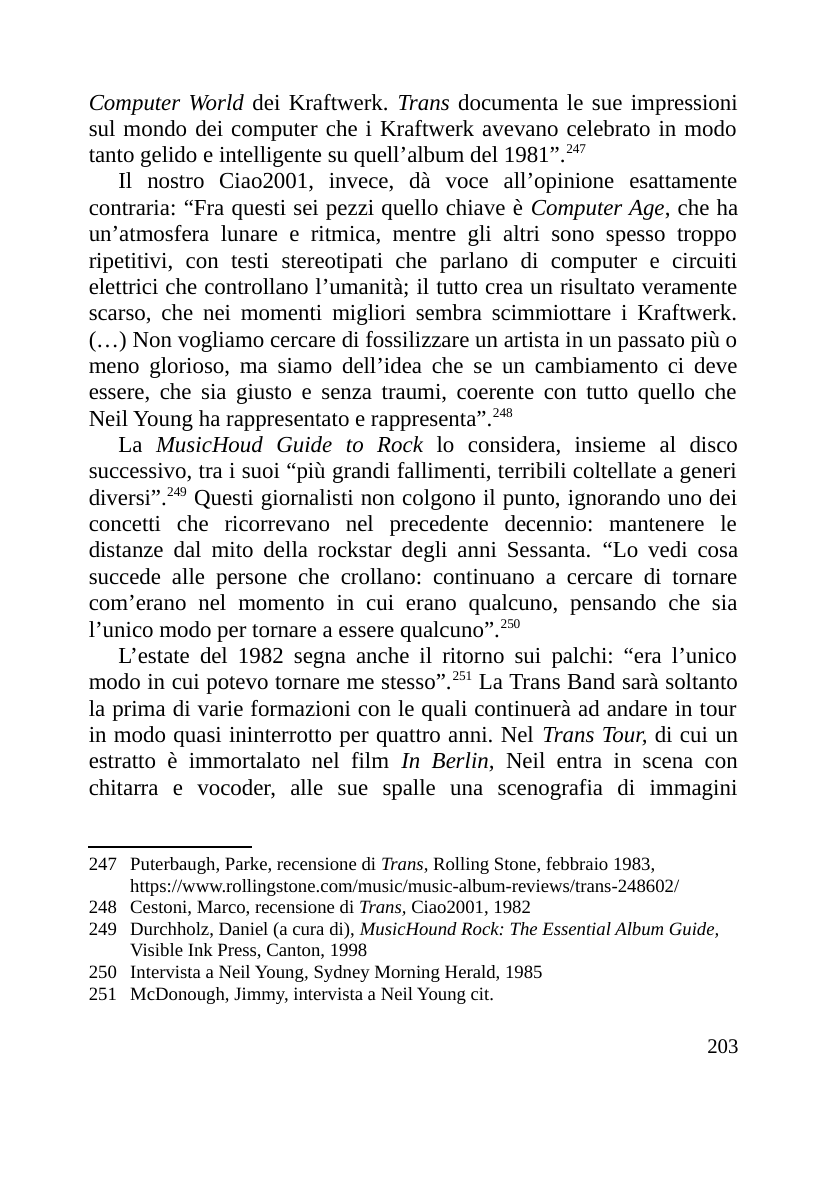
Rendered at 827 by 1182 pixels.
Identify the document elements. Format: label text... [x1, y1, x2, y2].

text Durchholz, Daniel (a cura di), MusicHound Rock: The Essential Album Guide, Visible Ink Press, Canton, 1998 [88, 918, 738, 961]
text Puterbaugh, Parke, recensione di Trans, Rolling Stone, febbraio 1983, https://www.rollingstone.com/music/music-album-reviews/trans-248602/ [88, 853, 738, 896]
text Cestoni, Marco, recensione di Trans, Ciao2001, 1982 [88, 896, 738, 918]
text McDonough, Jimmy, intervista a Neil Young cit. [88, 982, 738, 1004]
text Computer World dei Kraftwerk. Trans documenta le sue impressioni sul mondo dei computer che i Kraftwerk avevano celebrato in modo tanto gelido e intelligente su quell’album del 1981”. [88, 88, 738, 168]
text Intervista a Neil Young, Sydney Morning Herald, 1985 [88, 961, 738, 982]
text La MusicHoud Guide to Rock lo considera, insieme al disco successivo, tra i suoi “più grandi fallimenti, terribili coltellate a generi diversi”. Questi giornalisti non colgono il punto, ignorando uno dei concetti che ricorrevano nel precedente decennio: mantenere le distanze dal mito della rockstar degli anni Sessanta. “Lo vedi cosa succede alle persone che crollano: continuano a cercare di tornare com’erano nel momento in cui erano qualcuno, pensando che sia l’unico modo per tornare a essere qualcuno”. [88, 431, 738, 642]
text Il nostro Ciao2001, invece, dà voce all’opinione esattamente contraria: “Fra questi sei pezzi quello chiave è Computer Age, che ha un’atmosfera lunare e ritmica, mentre gli altri sono spesso troppo ripetitivi, con testi stereotipati che parlano di computer e circuiti elettrici che controllano l’umanità; il tutto crea un risultato veramente scarso, che nei momenti migliori sembra scimmiottare i Kraftwerk. (…) Non vogliamo cercare di fossilizzare un artista in un passato più o meno glorioso, ma siamo dell’idea che se un cambiamento ci deve essere, che sia giusto e senza traumi, coerente con tutto quello che Neil Young ha rappresentato e rappresenta”. [88, 168, 738, 431]
text L’estate del 1982 segna anche il ritorno sui palchi: “era l’unico modo in cui potevo tornare me stesso”. La Trans Band sarà soltanto la prima di varie formazioni con le quali continuerà ad andare in tour in modo quasi ininterrotto per quattro anni. Nel Trans Tour, di cui un estratto è immortalato nel film In Berlin, Neil entra in scena con chitarra e vocoder, alle sue spalle una scenografia di immagini [88, 642, 738, 800]
